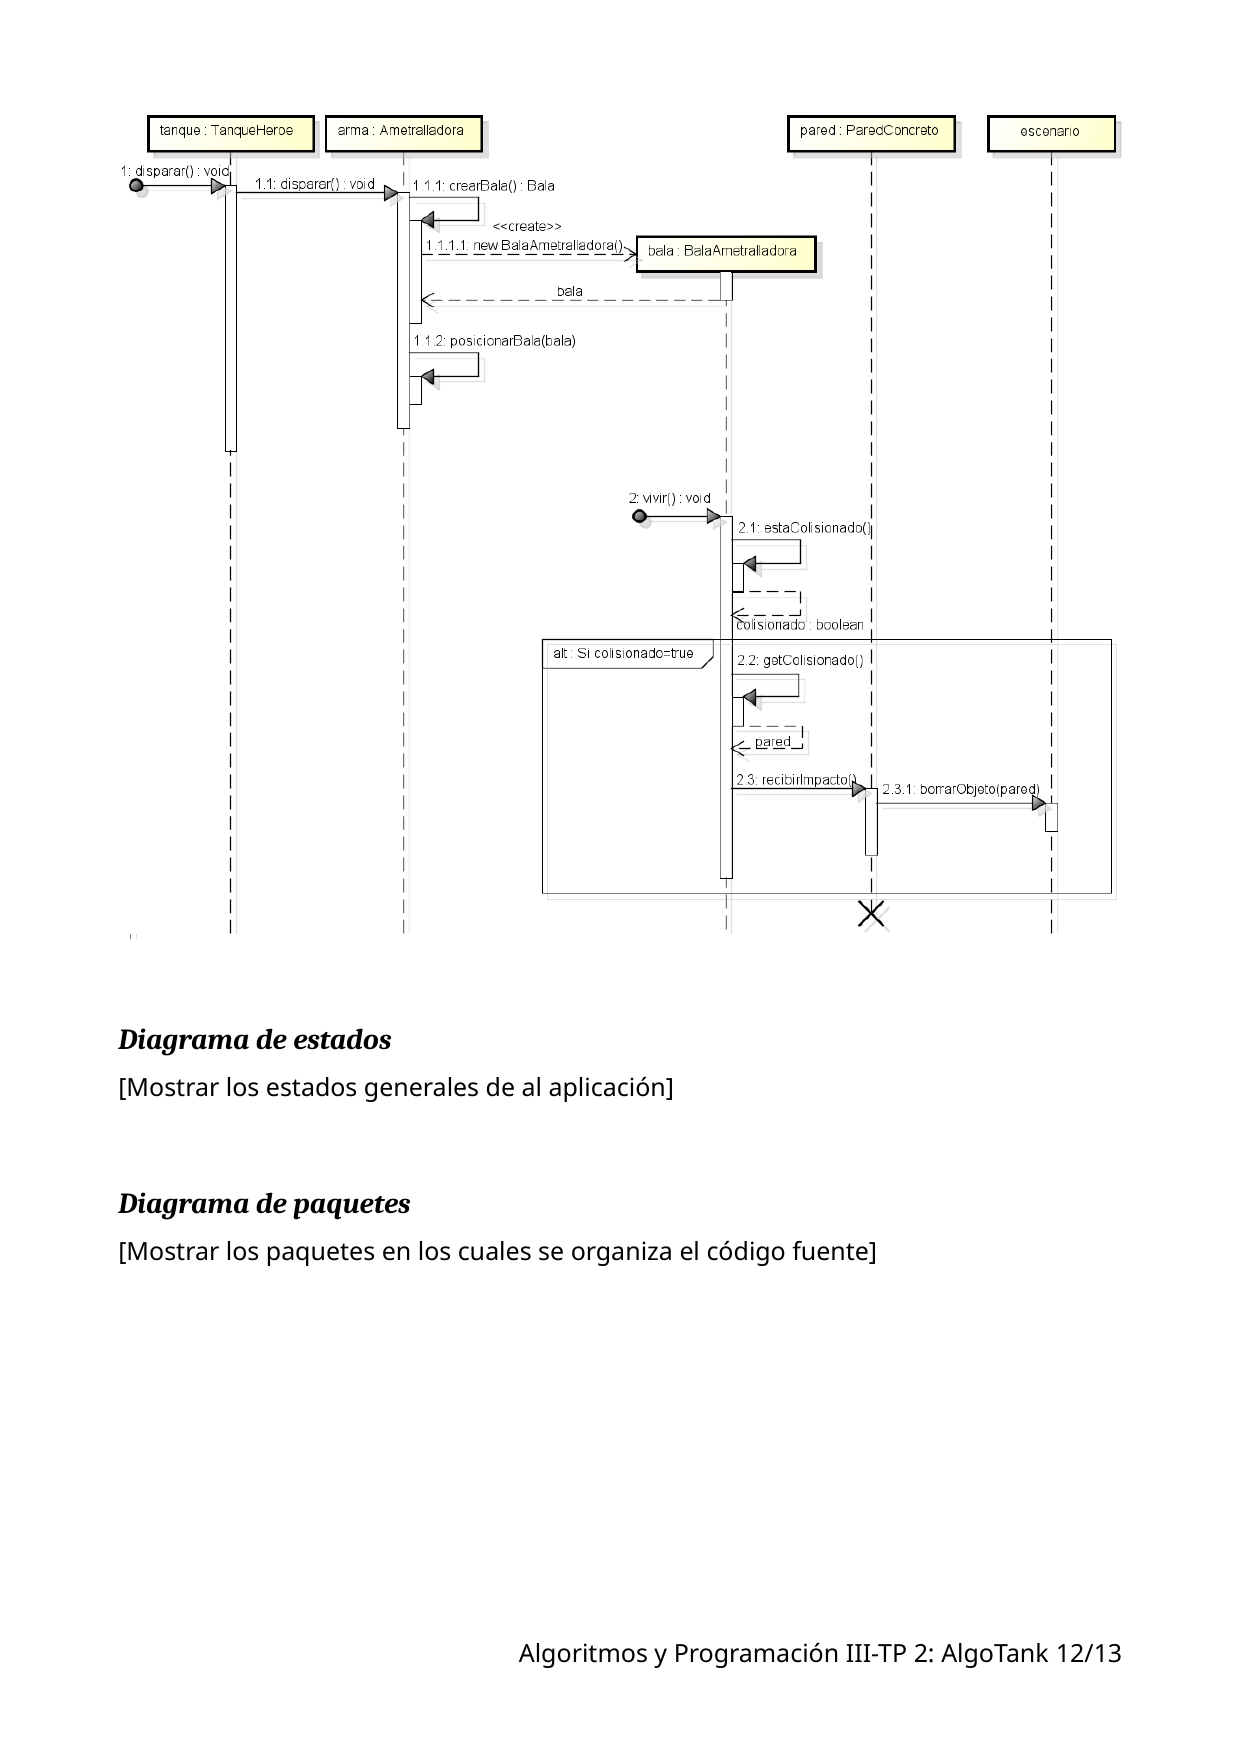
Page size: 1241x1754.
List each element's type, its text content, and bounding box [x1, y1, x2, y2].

subtitle Diagrama de paquetes [118, 1187, 1122, 1221]
picture [118, 107, 1122, 939]
text [Mostrar los estados generales de al aplicación] [118, 1069, 1122, 1103]
text [Mostrar los paquetes en los cuales se organiza el código fuente] [118, 1233, 1122, 1267]
subtitle Diagrama de estados [118, 1023, 1122, 1057]
